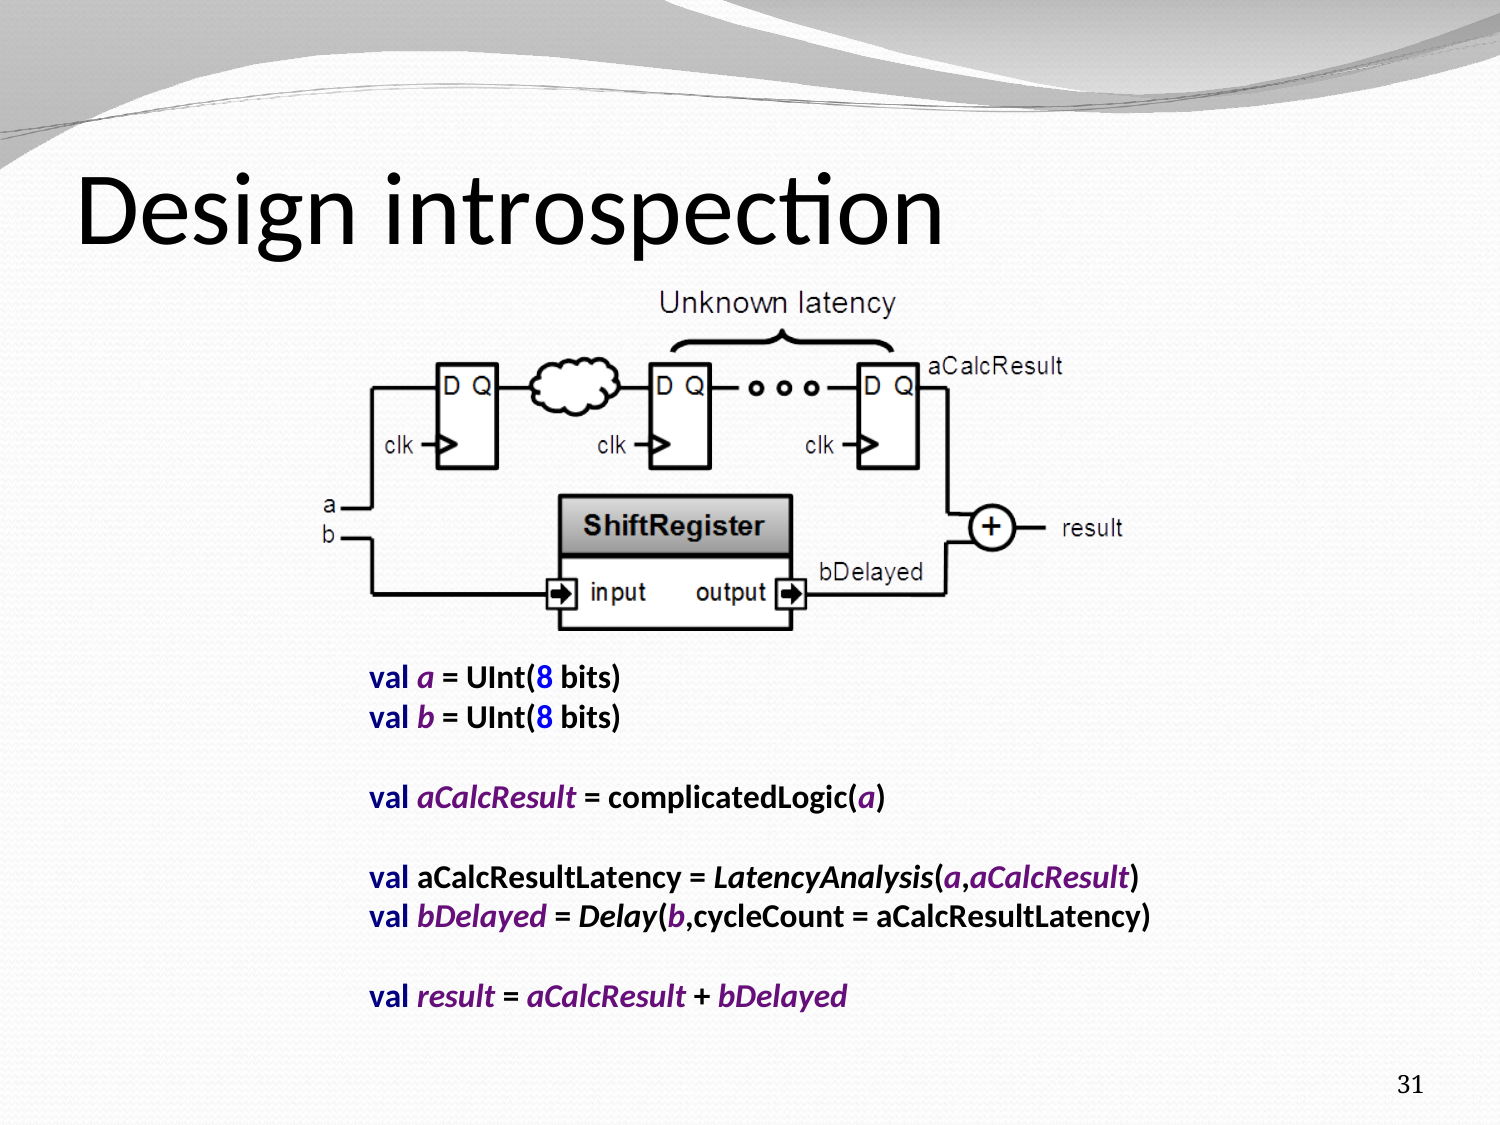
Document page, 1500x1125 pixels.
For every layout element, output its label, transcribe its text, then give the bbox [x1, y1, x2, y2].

title Design introspection [75, 78, 1471, 266]
text_box val a = UInt(8 bits) val b = UInt(8 bits) val aCalcResult = complicatedLogic(a) val aCalcResultLatency = LatencyAnalysis(a,aCalcResult) val bDelayed = Delay(b,cycleCount = aCalcResultLatency) val result = aCalcResult + bDelayed [354, 647, 1167, 1063]
picture [0, 0, 1500, 1125]
text_box [1299, 1042, 1426, 1103]
